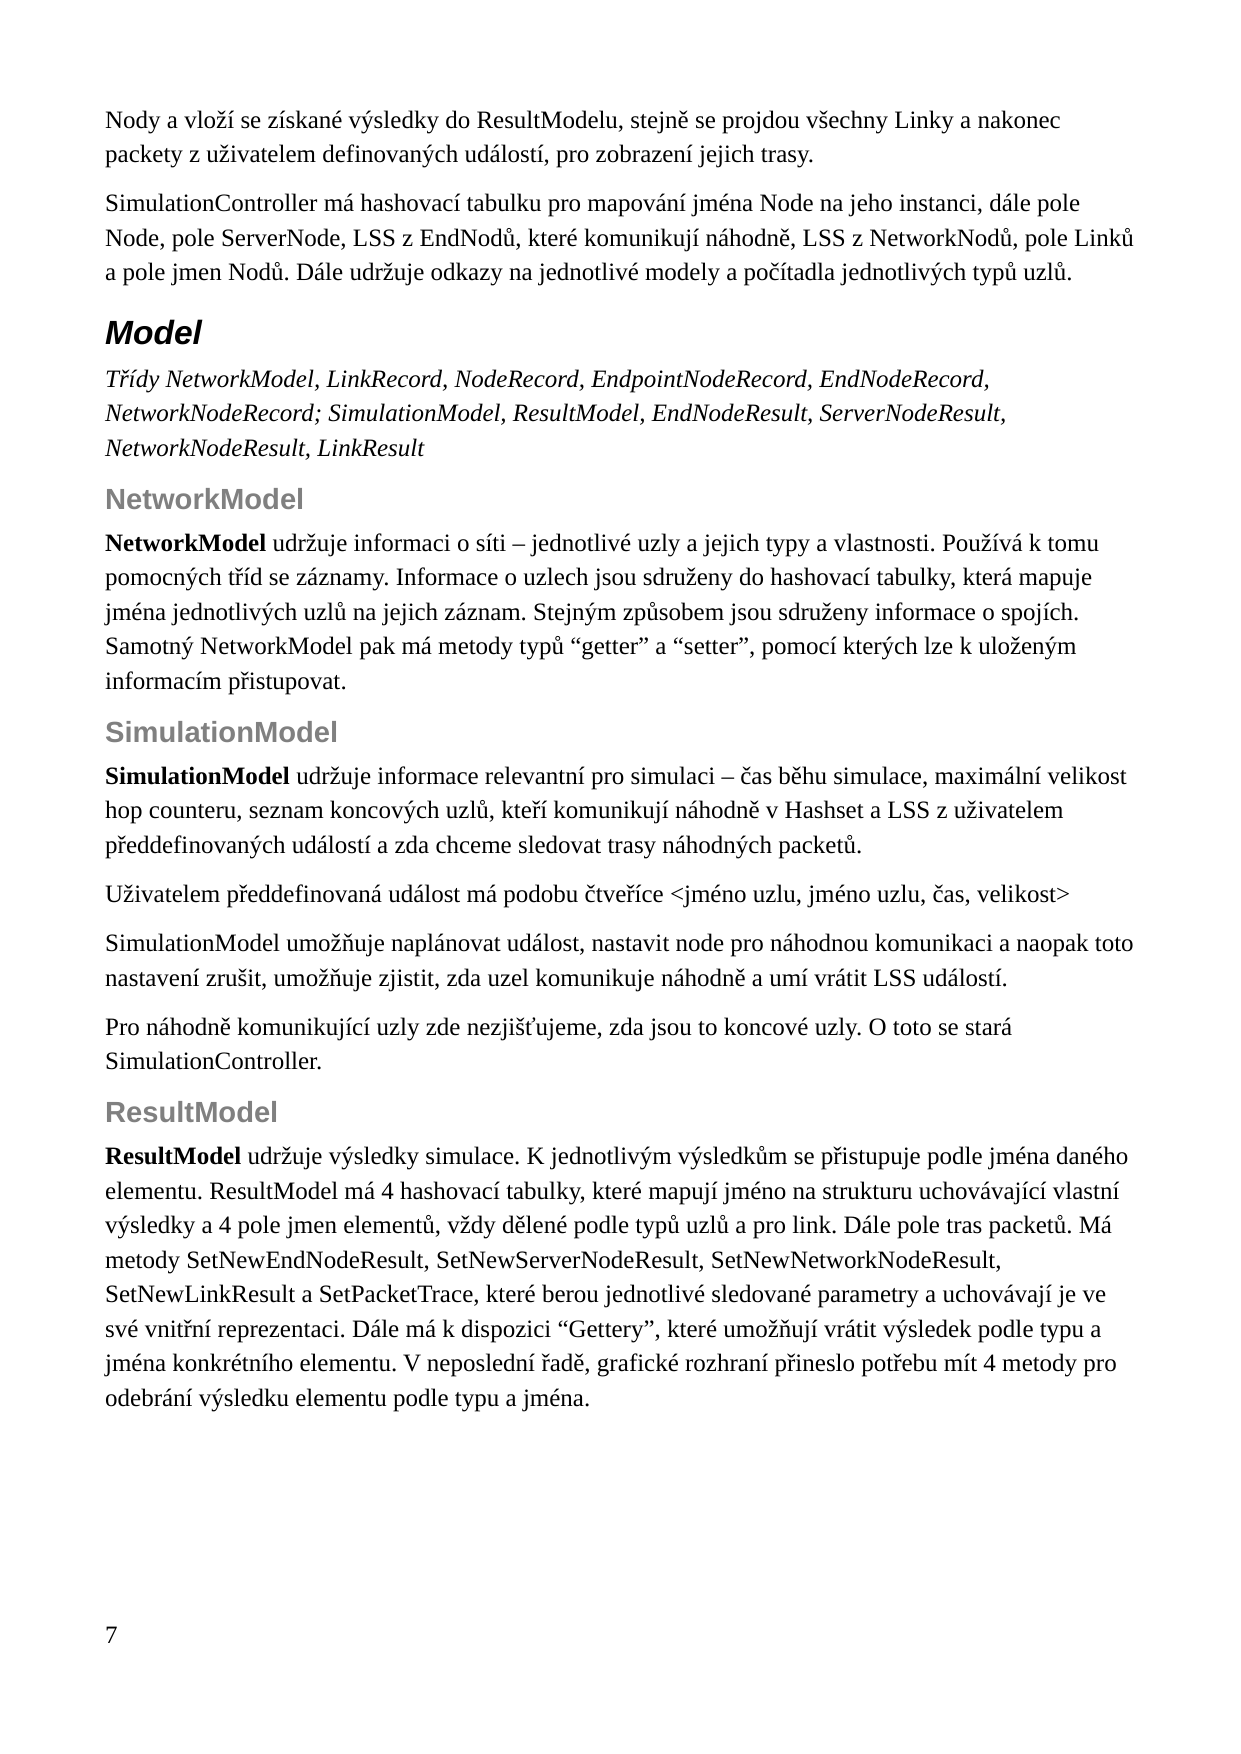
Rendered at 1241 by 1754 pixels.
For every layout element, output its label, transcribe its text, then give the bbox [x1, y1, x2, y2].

subtitle ResultModel [105, 1095, 1136, 1129]
subtitle Model [105, 313, 1136, 351]
subtitle NetworkModel [105, 482, 1136, 516]
text Nody a vloží se získané výsledky do ResultModelu, stejně se projdou všechny Linky a nakonec packety z uživatelem definovaných událostí, pro zobrazení jejich trasy. [105, 105, 1136, 168]
text NetworkModel udržuje informaci o síti – jednotlivé uzly a jejich typy a vlastnosti. Používá k tomu pomocných tříd se záznamy. Informace o uzlech jsou sdruženy do hashovací tabulky, která mapuje jména jednotlivých uzlů na jejich záznam. Stejným způsobem jsou sdruženy informace o spojích. Samotný NetworkModel pak má metody typů “getter” a “setter”, pomocí kterých lze k uloženým informacím přistupovat. [105, 528, 1136, 695]
subtitle SimulationModel [105, 715, 1136, 748]
text Pro náhodně komunikující uzly zde nezjišťujeme, zda jsou to koncové uzly. O toto se stará SimulationController. [105, 1012, 1136, 1075]
text SimulationModel umožňuje naplánovat událost, nastavit node pro náhodnou komunikaci a naopak toto nastavení zrušit, umožňuje zjistit, zda uzel komunikuje náhodně a umí vrátit LSS událostí. [105, 928, 1136, 991]
text SimulationController má hashovací tabulku pro mapování jména Node na jeho instanci, dále pole Node, pole ServerNode, LSS z EndNodů, které komunikují náhodně, LSS z NetworkNodů, pole Linků a pole jmen Nodů. Dále udržuje odkazy na jednotlivé modely a počítadla jednotlivých typů uzlů. [105, 188, 1136, 286]
text Uživatelem předdefinovaná událost má podobu čtveříce <jméno uzlu, jméno uzlu, čas, velikost> [105, 879, 1136, 908]
text ResultModel udržuje výsledky simulace. K jednotlivým výsledkům se přistupuje podle jména daného elementu. ResultModel má 4 hashovací tabulky, které mapují jméno na strukturu uchovávající vlastní výsledky a 4 pole jmen elementů, vždy dělené podle typů uzlů a pro link. Dále pole tras packetů. Má metody SetNewEndNodeResult, SetNewServerNodeResult, SetNewNetworkNodeResult, SetNewLinkResult a SetPacketTrace, které berou jednotlivé sledované parametry a uchovávají je ve své vnitřní reprezentaci. Dále má k dispozici “Gettery”, které umožňují vrátit výsledek podle typu a jména konkrétního elementu. V neposlední řadě, grafické rozhraní přineslo potřebu mít 4 metody pro odebrání výsledku elementu podle typu a jména. [105, 1141, 1136, 1411]
text SimulationModel udržuje informace relevantní pro simulaci – čas běhu simulace, maximální velikost hop counteru, seznam koncových uzlů, kteří komunikují náhodně v Hashset a LSS z uživatelem předdefinovaných událostí a zda chceme sledovat trasy náhodných packetů. [105, 761, 1136, 859]
text Třídy NetworkModel, LinkRecord, NodeRecord, EndpointNodeRecord, EndNodeRecord, NetworkNodeRecord; SimulationModel, ResultModel, EndNodeResult, ServerNodeResult, NetworkNodeResult, LinkResult [105, 364, 1136, 462]
